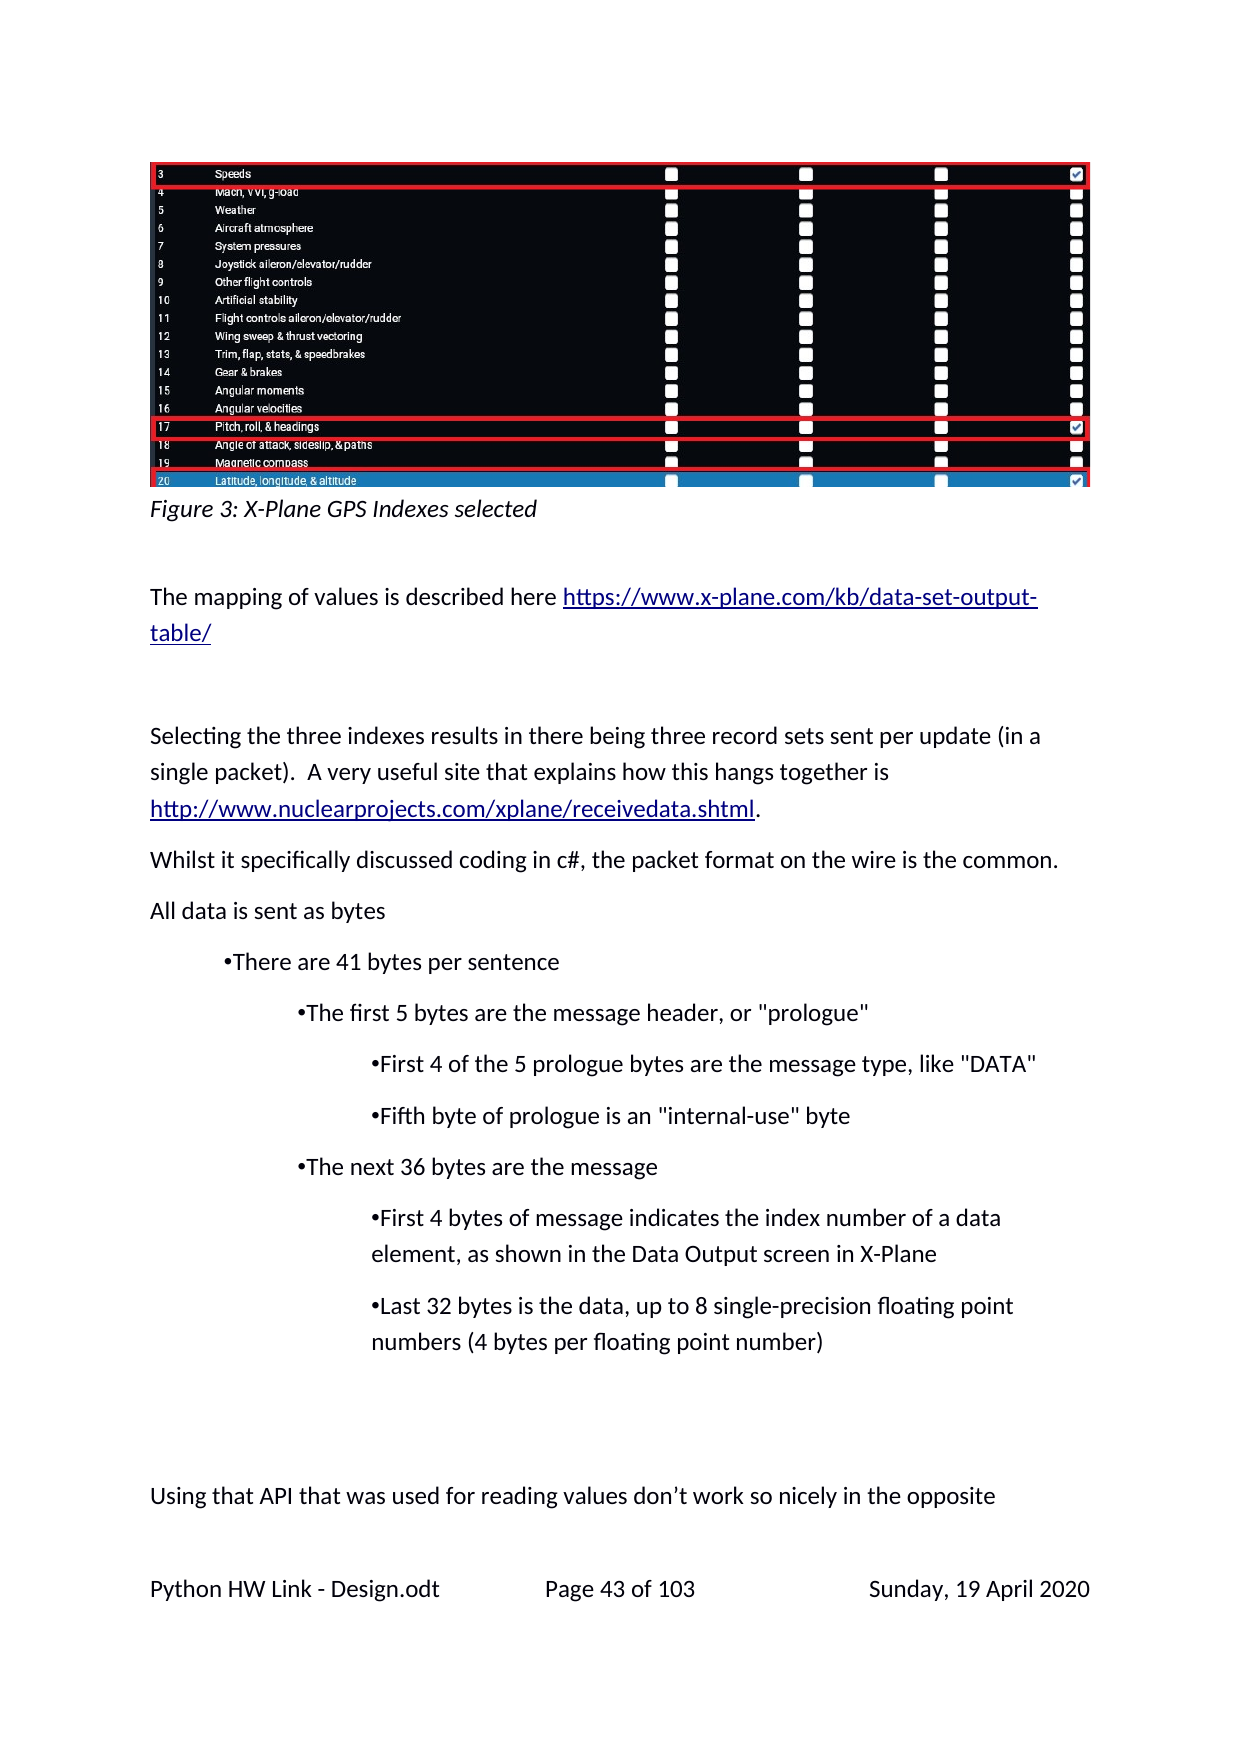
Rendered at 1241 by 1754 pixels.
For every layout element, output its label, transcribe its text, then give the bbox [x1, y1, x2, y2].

text All data is sent as bytes [150, 895, 1090, 926]
text Figure 3: X-Plane GPS Indexes selected [150, 487, 1090, 524]
text Selecting the three indexes results in there being three record sets sent per update (in a single packet). A very useful site that explains how this hangs together is http://www.nuclearprojects.com/xplane/receivedata.shtml. [150, 720, 1090, 823]
list There are 41 bytes per sentence [150, 946, 1090, 977]
list First 4 bytes of message indicates the index number of a data element, as shown in the Data Output screen in X-Plane [150, 1202, 1090, 1269]
list First 4 of the 5 prologue bytes are the message type, like "DATA" [150, 1049, 1090, 1079]
text Whilst it specifically discussed coding in c#, the packet format on the wire is the common. [150, 844, 1090, 874]
picture [150, 162, 1091, 487]
list Fifth byte of prologue is an "internal-use" byte [150, 1100, 1090, 1130]
list The next 36 bytes are the message [150, 1151, 1090, 1181]
list Last 32 bytes is the data, up to 8 single-precision floating point numbers (4 bytes per floating point number) [150, 1290, 1090, 1357]
text Using that API that was used for reading values don’t work so nicely in the opposite [150, 1480, 1090, 1510]
text The mapping of values is described here https://www.x-plane.com/kb/data-set-output-table/ [150, 581, 1090, 648]
list The first 5 bytes are the message header, or "prologue" [150, 997, 1090, 1028]
